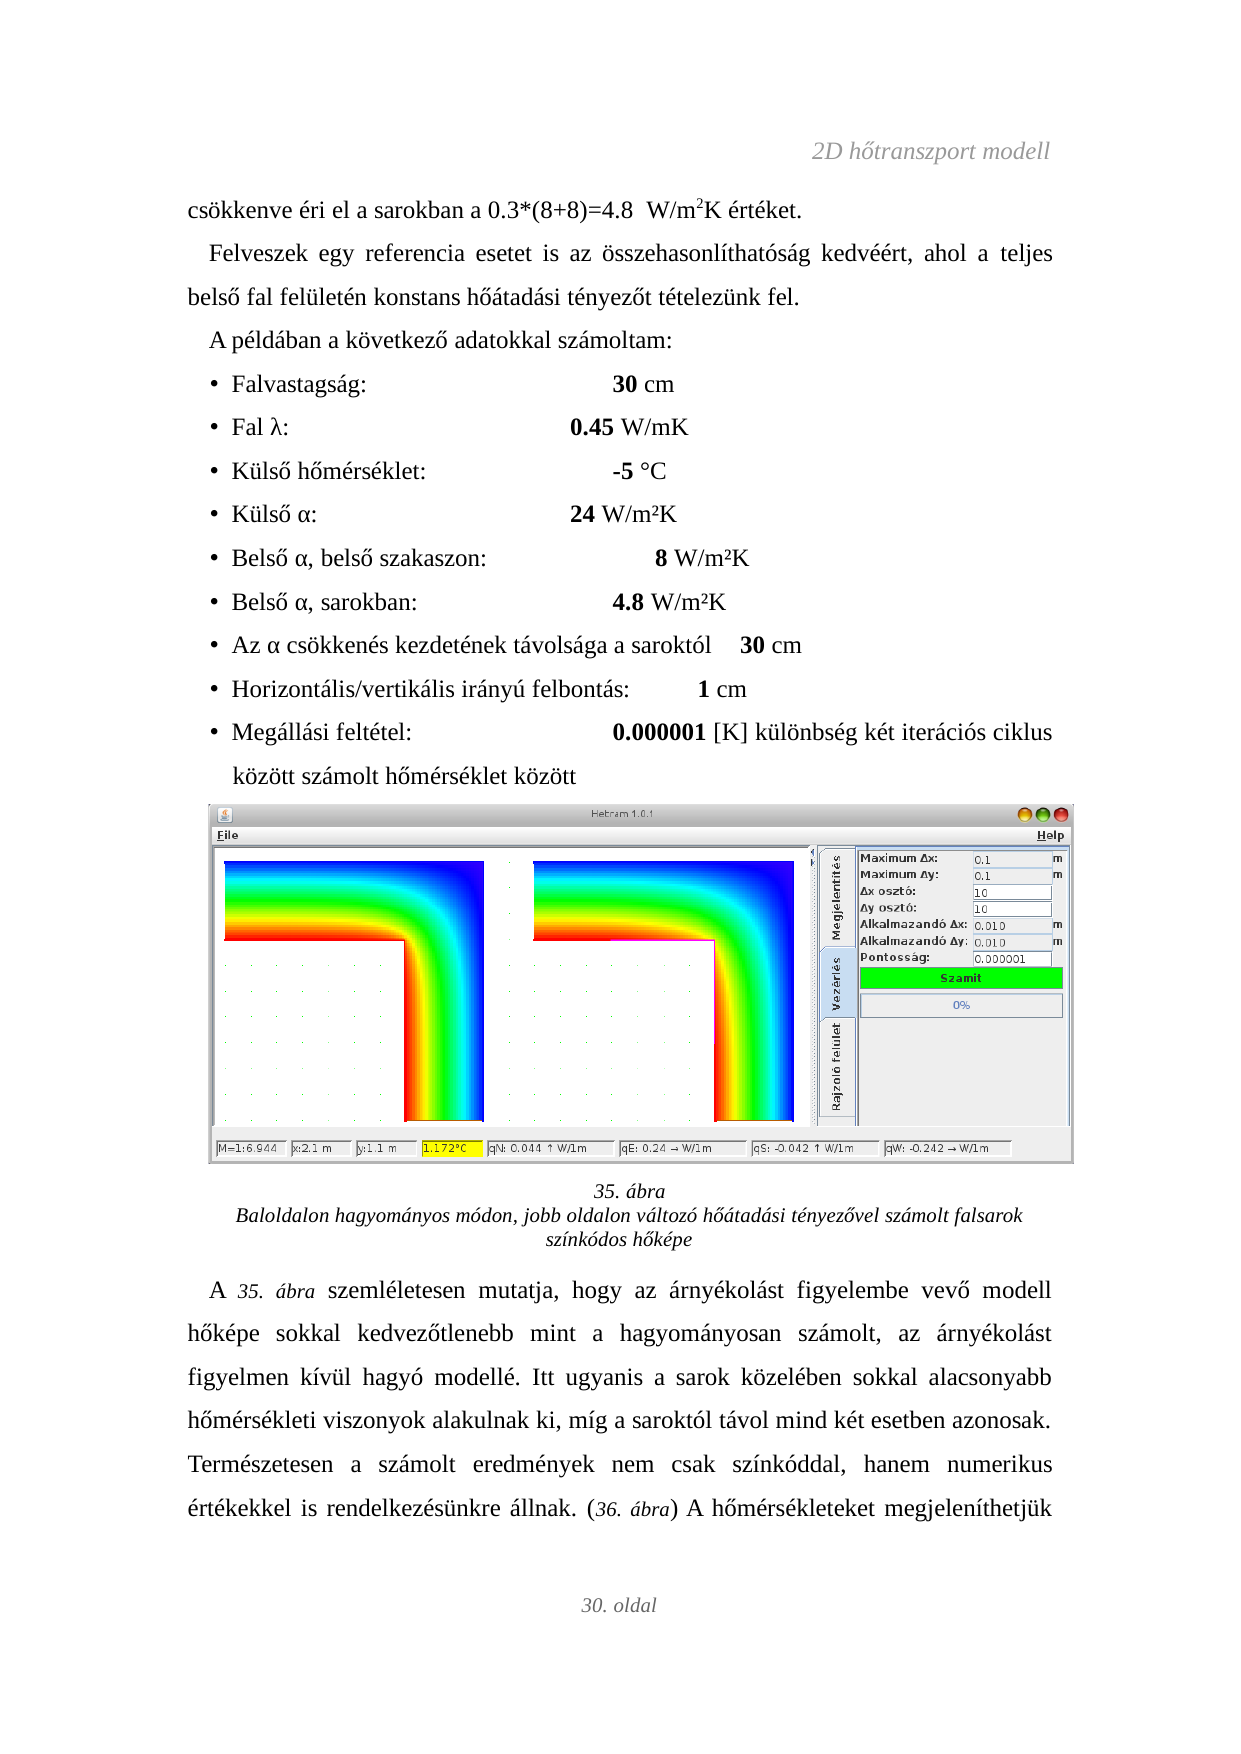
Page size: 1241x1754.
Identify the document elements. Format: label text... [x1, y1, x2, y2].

text A 35. ábra szemléletesen mutatja, hogy az árnyékolást figyelembe vevő modell hőképe sokkal kedvezőtlenebb mint a hagyományosan számolt, az árnyékolást figyelmen kívül hagyó modellé. Itt ugyanis a sarok közelében sokkal alacsonyabb hőmérsékleti viszonyok alakulnak ki, míg a saroktól távol mind két esetben azonosak. Természetesen a számolt eredmények nem csak színkóddal, hanem numerikus értékekkel is rendelkezésünkre állnak. (36. ábra) A hőmérsékleteket megjeleníthetjük [187, 1275, 1053, 1521]
list Külső hőmérséklet: -5 °C [210, 456, 1053, 485]
text 35. ábra [187, 1178, 1053, 1202]
list Megállási feltétel: 0.000001 [K] különbség két iterációs ciklus között számolt hőmérséklet között [210, 717, 1053, 789]
text A példában a következő adatokkal számoltam: [187, 325, 1053, 354]
picture [208, 804, 1074, 1164]
list Fal λ: 0.45 W/mK [210, 412, 1053, 441]
text Baloldalon hagyományos módon, jobb oldalon változó hőátadási tényezővel számolt falsarok színkódos hőképe [187, 1202, 1053, 1251]
list Horizontális/vertikális irányú felbontás: 1 cm [210, 673, 1053, 702]
list Az α csökkenés kezdetének távolsága a saroktól 30 cm [210, 630, 1053, 659]
text csökkenve éri el a sarokban a 0.3*(8+8)=4.8 W/m2K értéket. [187, 194, 1053, 223]
list Falvastagság: 30 cm [210, 369, 1053, 398]
list Belső α, sarokban: 4.8 W/m²K [210, 586, 1053, 615]
text Felveszek egy referencia esetet is az összehasonlíthatóság kedvéért, ahol a teljes belső fal felületén konstans hőátadási tényezőt tételezünk fel. [187, 238, 1053, 311]
list Belső α, belső szakaszon: 8 W/m²K [210, 543, 1053, 572]
list Külső α: 24 W/m²K [210, 499, 1053, 528]
